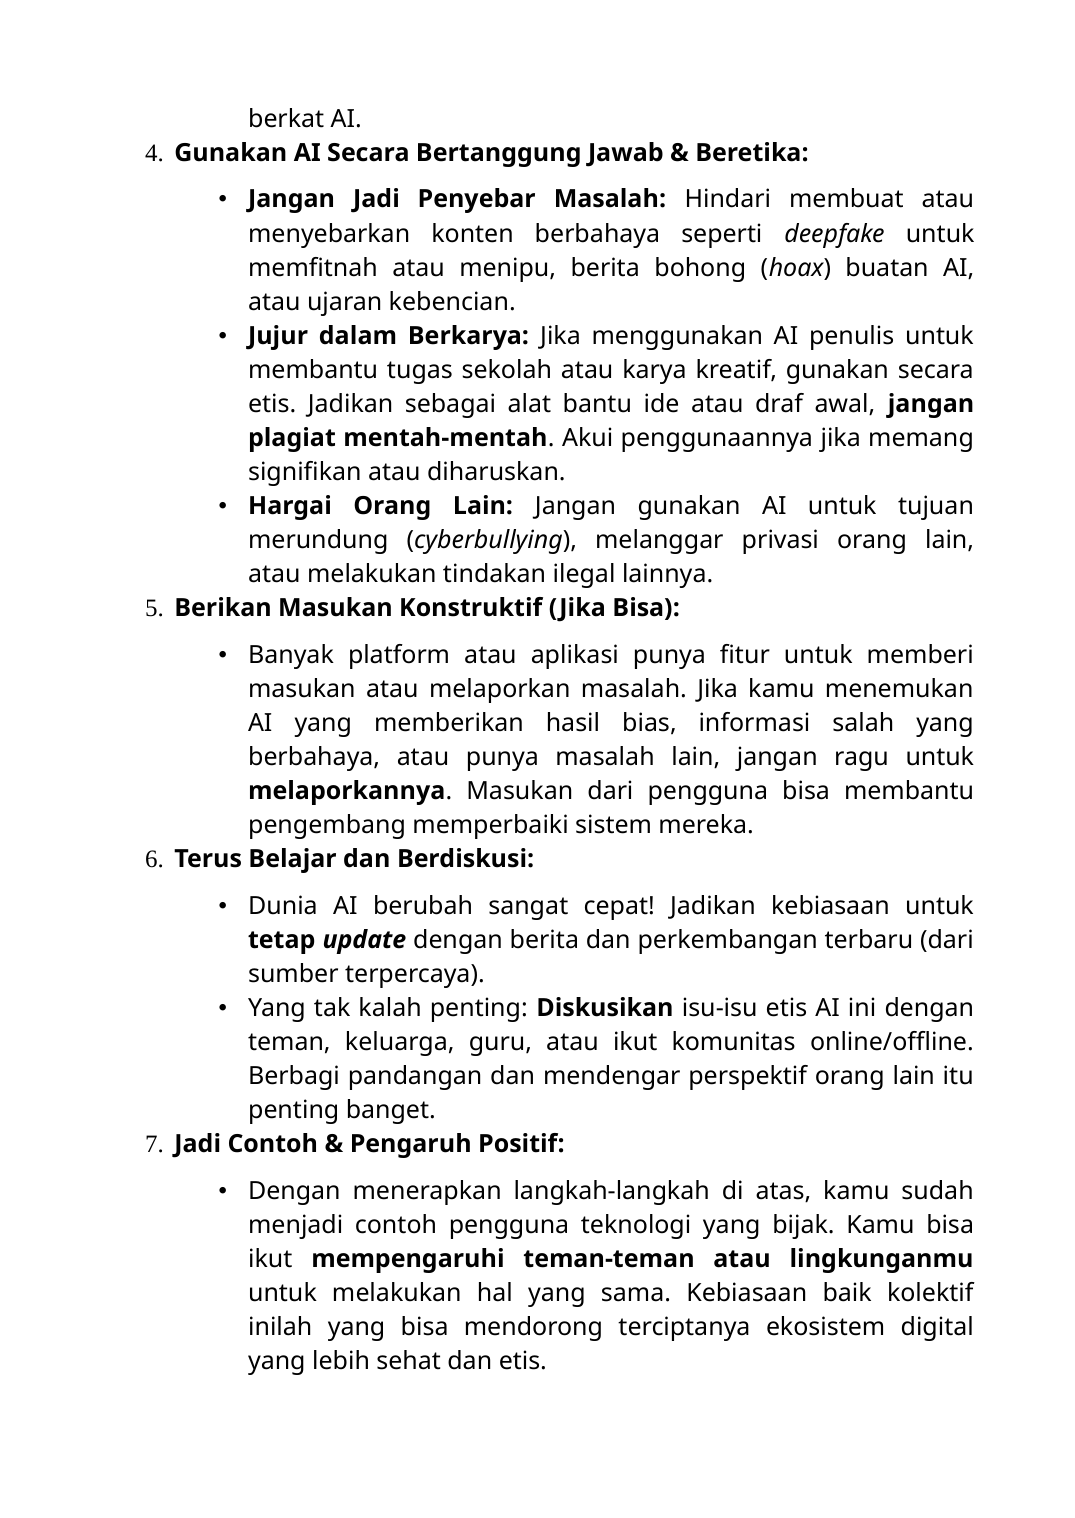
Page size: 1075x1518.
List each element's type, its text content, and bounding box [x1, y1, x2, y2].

list Dengan menerapkan langkah-langkah di atas, kamu sudah menjadi contoh pengguna teknologi yang bijak. Kamu bisa ikut mempengaruhi teman-teman atau lingkunganmu untuk melakukan hal yang sama. Kebiasaan baik kolektif inilah yang bisa mendorong terciptanya ekosistem digital yang lebih sehat dan etis. [218, 1172, 974, 1377]
list Hargai Orang Lain: Jangan gunakan AI untuk tujuan merundung (cyberbullying), melanggar privasi orang lain, atau melakukan tindakan ilegal lainnya. [218, 488, 974, 590]
list Jangan Jadi Penyebar Masalah: Hindari membuat atau menyebarkan konten berbahaya seperti deepfake untuk memfitnah atau menipu, berita bohong (hoax) buatan AI, atau ujaran kebencian. [218, 181, 974, 317]
list Jadi Contoh & Pengaruh Positif: [145, 1126, 974, 1160]
list Yang tak kalah penting: Diskusikan isu-isu etis AI ini dengan teman, keluarga, guru, atau ikut komunitas online/offline. Berbagi pandangan dan mendengar perspektif orang lain itu penting banget. [218, 989, 974, 1126]
list Berikan Masukan Konstruktif (Jika Bisa): [145, 590, 974, 624]
list Jujur dalam Berkarya: Jika menggunakan AI penulis untuk membantu tugas sekolah atau karya kreatif, gunakan secara etis. Jadikan sebagai alat bantu ide atau draf awal, jangan plagiat mentah-mentah. Akui penggunaannya jika memang signifikan atau diharuskan. [218, 317, 974, 488]
list Gunakan AI Secara Bertanggung Jawab & Beretika: [145, 134, 974, 169]
list Terus Belajar dan Berdiskusi: [145, 841, 974, 875]
list Dunia AI berubah sangat cepat! Jadikan kebiasaan untuk tetap update dengan berita dan perkembangan terbaru (dari sumber terpercaya). [218, 887, 974, 989]
list Banyak platform atau aplikasi punya fitur untuk memberi masukan atau melaporkan masalah. Jika kamu menemukan AI yang memberikan hasil bias, informasi salah yang berbahaya, atau punya masalah lain, jangan ragu untuk melaporkannya. Masukan dari pengguna bisa membantu pengembang memperbaiki sistem mereka. [218, 636, 974, 841]
list berkat AI. [218, 101, 974, 134]
